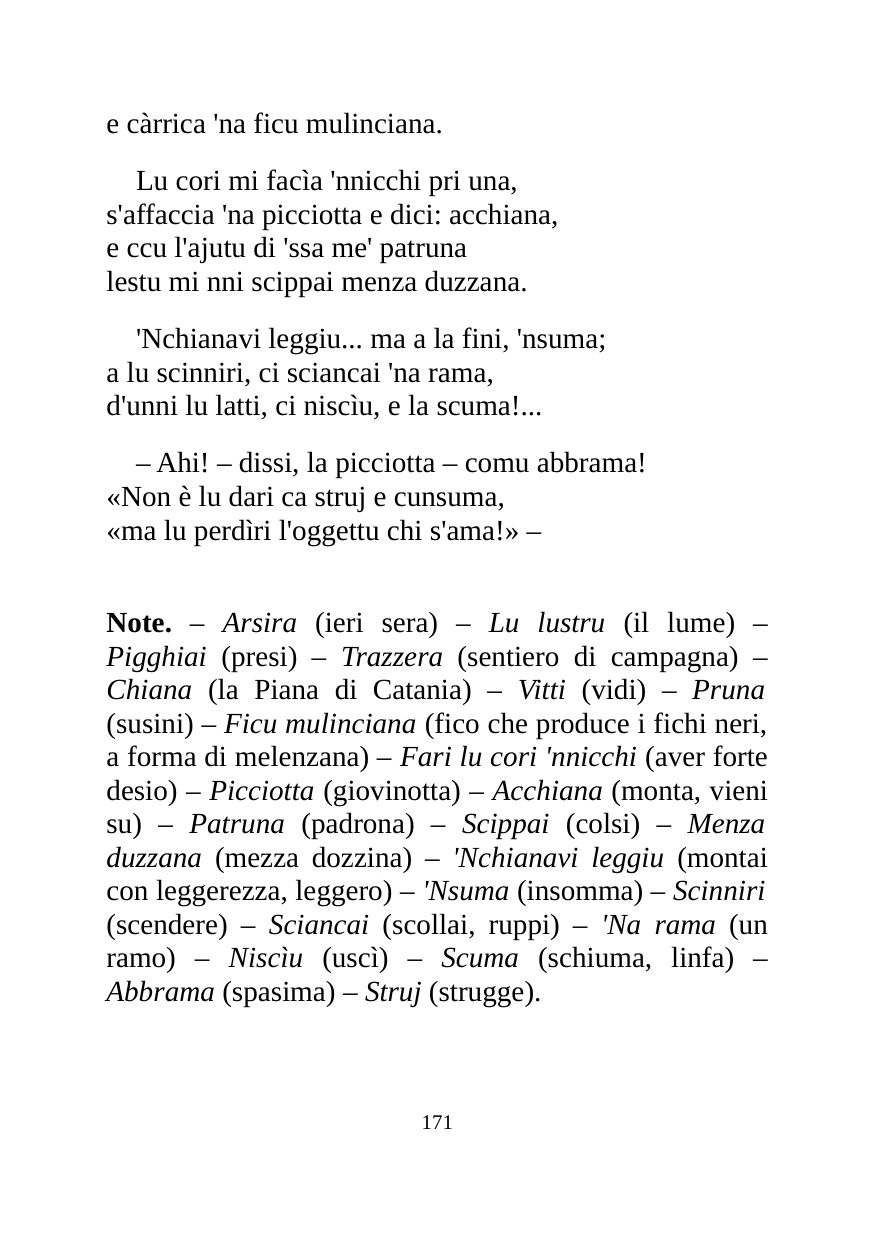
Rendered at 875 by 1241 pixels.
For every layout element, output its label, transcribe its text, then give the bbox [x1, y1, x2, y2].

text Note. – Arsira (ieri sera) – Lu lustru (il lume) – Pigghiai (presi) – Trazzera (sentiero di campagna) – Chiana (la Piana di Catania) – Vitti (vidi) – Pruna (susini) – Ficu mulinciana (fico che produce i fichi neri, a forma di melenzana) – Fari lu cori 'nnicchi (aver forte desio) – Picciotta (giovinotta) – Acchiana (monta, vieni su) – Patruna (padrona) – Scippai (colsi) – Menza duzzana (mezza dozzina) – 'Nchianavi leggiu (montai con leggerezza, leggero) – 'Nsuma (insomma) – Scinniri (scendere) – Sciancai (scollai, ruppi) – 'Na rama (un ramo) – Niscìu (uscì) – Scuma (schiuma, linfa) – Abbrama (spasima) – Struj (strugge). [106, 605, 768, 1008]
text lestu mi nni scippai menza duzzana. [106, 264, 768, 298]
text a lu scinniri, ci sciancai 'na rama, [106, 355, 768, 388]
text e càrrica 'na ficu mulinciana. [106, 106, 768, 140]
text – Ahi! – dissi, la picciotta – comu abbrama! [136, 446, 768, 479]
text d'unni lu latti, ci niscìu, e la scuma!... [106, 388, 768, 422]
text 'Nchianavi leggiu... ma a la fini, 'nsuma; [106, 321, 768, 355]
text s'affaccia 'na picciotta e dici: acchiana, [106, 197, 768, 231]
text Lu cori mi facìa 'nnicchi pri una, [106, 163, 768, 197]
text «Non è lu dari ca struj e cunsuma, [106, 479, 768, 513]
text e ccu l'ajutu di 'ssa me' patruna [106, 231, 768, 264]
text «ma lu perdìri l'oggettu chi s'ama!» – [106, 513, 768, 546]
